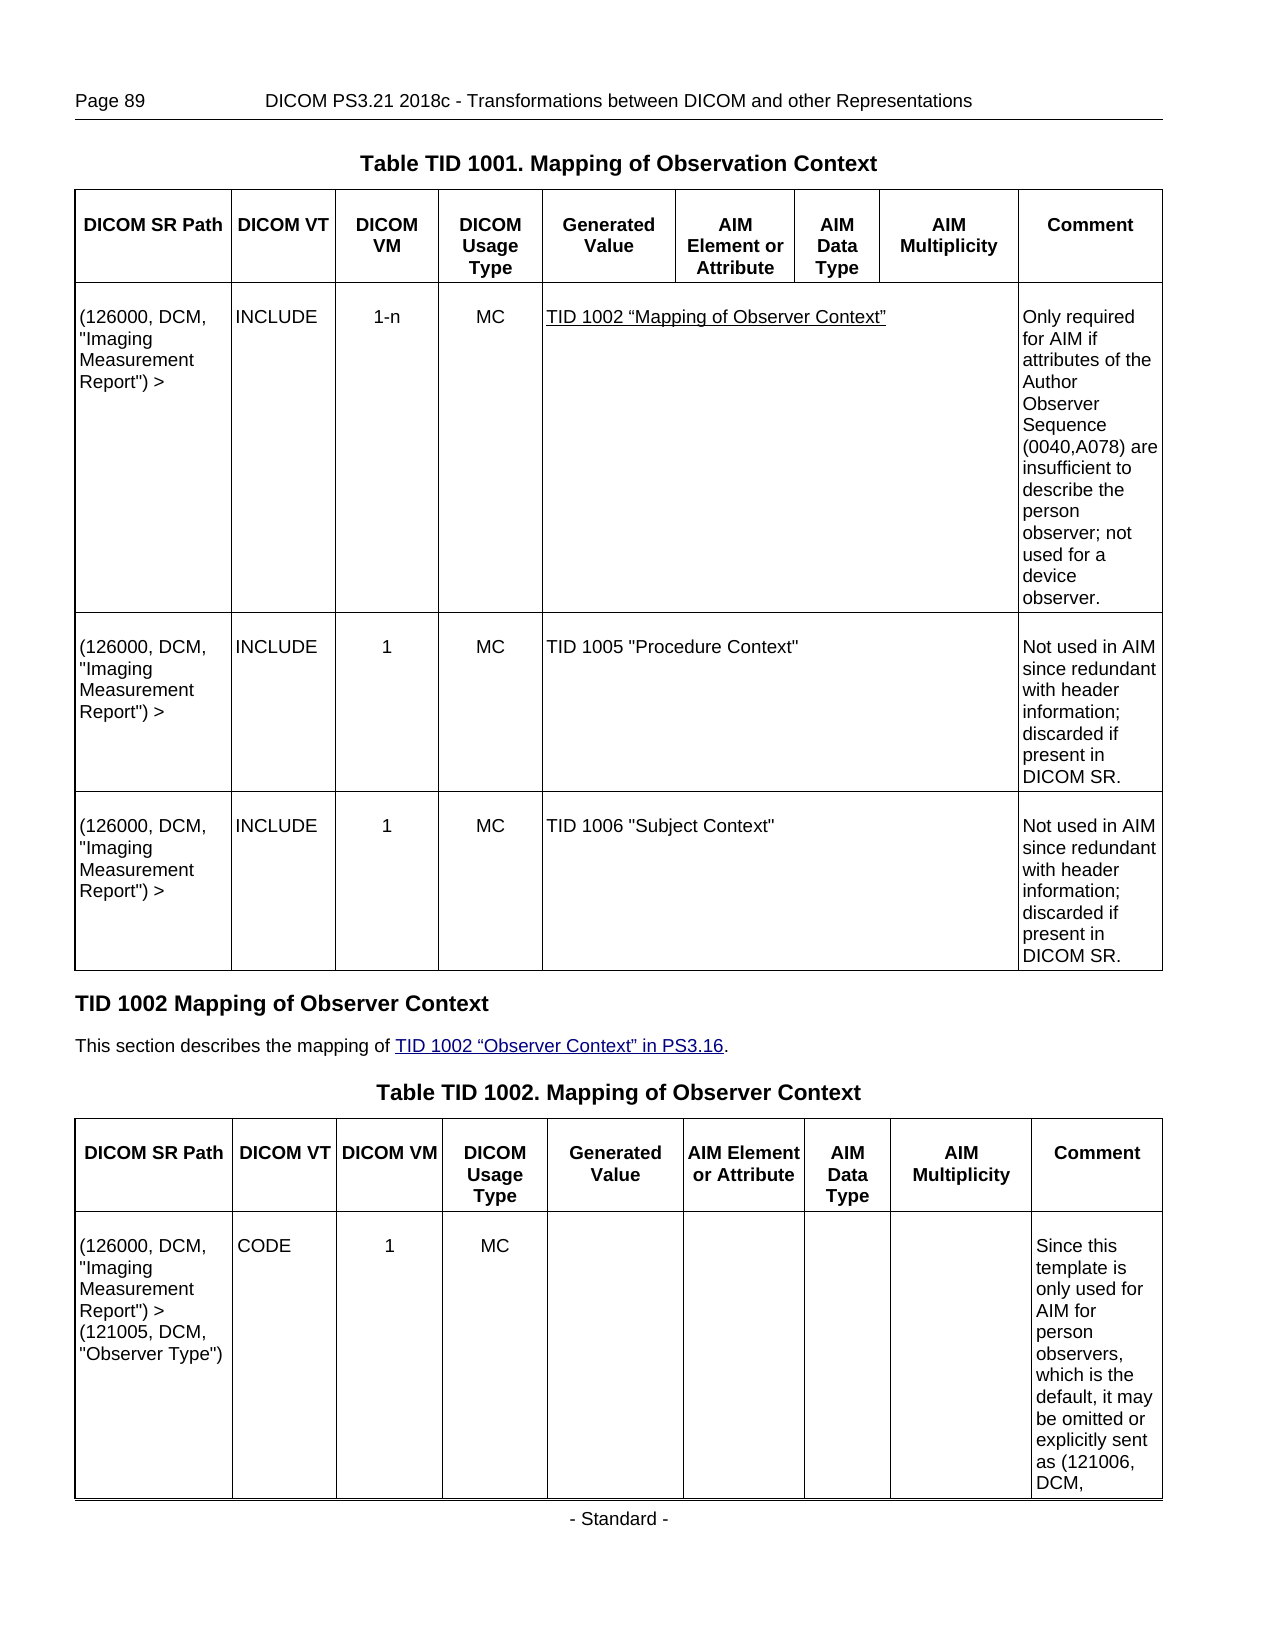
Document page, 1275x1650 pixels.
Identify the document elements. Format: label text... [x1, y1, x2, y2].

table_cell (126000, DCM, "Imaging Measurement Report") > [76, 613, 231, 791]
table_cell TID 1006 "Subject Context" [543, 792, 1018, 970]
text This section describes the mapping of TID 1002 “Observer Context” in PS3.16. [75, 1035, 1162, 1056]
table_header Comment [1032, 1119, 1162, 1211]
table_cell INCLUDE [232, 283, 335, 612]
table_cell (126000, DCM, "Imaging Measurement Report") > [76, 283, 231, 612]
table_cell Since this template is only used for AIM for person observers, which is the default, it may be omitted or explicitly sent as (121006, DCM, [1032, 1212, 1162, 1498]
table_cell 1 [336, 613, 438, 791]
table_cell 1 [336, 792, 438, 970]
table_header AIM Data Type [805, 1119, 890, 1211]
table_cell MC [439, 283, 542, 612]
table_cell CODE [233, 1212, 336, 1498]
table_cell 1 [337, 1212, 442, 1498]
text Table TID 1001. Mapping of Observation Context [75, 150, 1162, 176]
table_header Comment [1019, 190, 1162, 282]
table_cell Only required for AIM if attributes of the Author Observer Sequence (0040,A078) are insufficient to describe the person observer; not used for a device observer. [1019, 283, 1162, 612]
table_header DICOM VT [232, 190, 335, 282]
table_cell MC [439, 613, 542, 791]
table_cell TID 1002 “Mapping of Observer Context” [543, 283, 1018, 612]
table_header DICOM VM [336, 190, 438, 282]
table_header Generated Value [548, 1119, 683, 1211]
table_header DICOM Usage Type [439, 190, 542, 282]
table_cell MC [439, 792, 542, 970]
table_cell 1-n [336, 283, 438, 612]
table_cell INCLUDE [232, 613, 335, 791]
table_cell [684, 1212, 804, 1498]
text Table TID 1002. Mapping of Observer Context [75, 1079, 1162, 1104]
table_cell INCLUDE [232, 792, 335, 970]
table_header AIM Data Type [795, 190, 879, 282]
table_cell MC [443, 1212, 547, 1498]
table_header DICOM SR Path [76, 190, 231, 282]
table_cell (126000, DCM, "Imaging Measurement Report") > [76, 792, 231, 970]
table_cell [548, 1212, 683, 1498]
table_header DICOM SR Path [76, 1119, 232, 1211]
table_cell (126000, DCM, "Imaging Measurement Report") > (121005, DCM, "Observer Type") [76, 1212, 232, 1498]
table_cell [805, 1212, 890, 1498]
table_header AIM Element or Attribute [676, 190, 794, 282]
table_header DICOM VT [233, 1119, 336, 1211]
table_header AIM Element or Attribute [684, 1119, 804, 1211]
table_header Generated Value [543, 190, 675, 282]
text TID 1002 Mapping of Observer Context [75, 990, 1162, 1016]
table_header AIM Multiplicity [880, 190, 1018, 282]
table_cell Not used in AIM since redundant with header information; discarded if present in DICOM SR. [1019, 792, 1162, 970]
table_cell [891, 1212, 1031, 1498]
table_cell TID 1005 "Procedure Context" [543, 613, 1018, 791]
table_header DICOM VM [337, 1119, 442, 1211]
table_header AIM Multiplicity [891, 1119, 1031, 1211]
table_header DICOM Usage Type [443, 1119, 547, 1211]
table_cell Not used in AIM since redundant with header information; discarded if present in DICOM SR. [1019, 613, 1162, 791]
